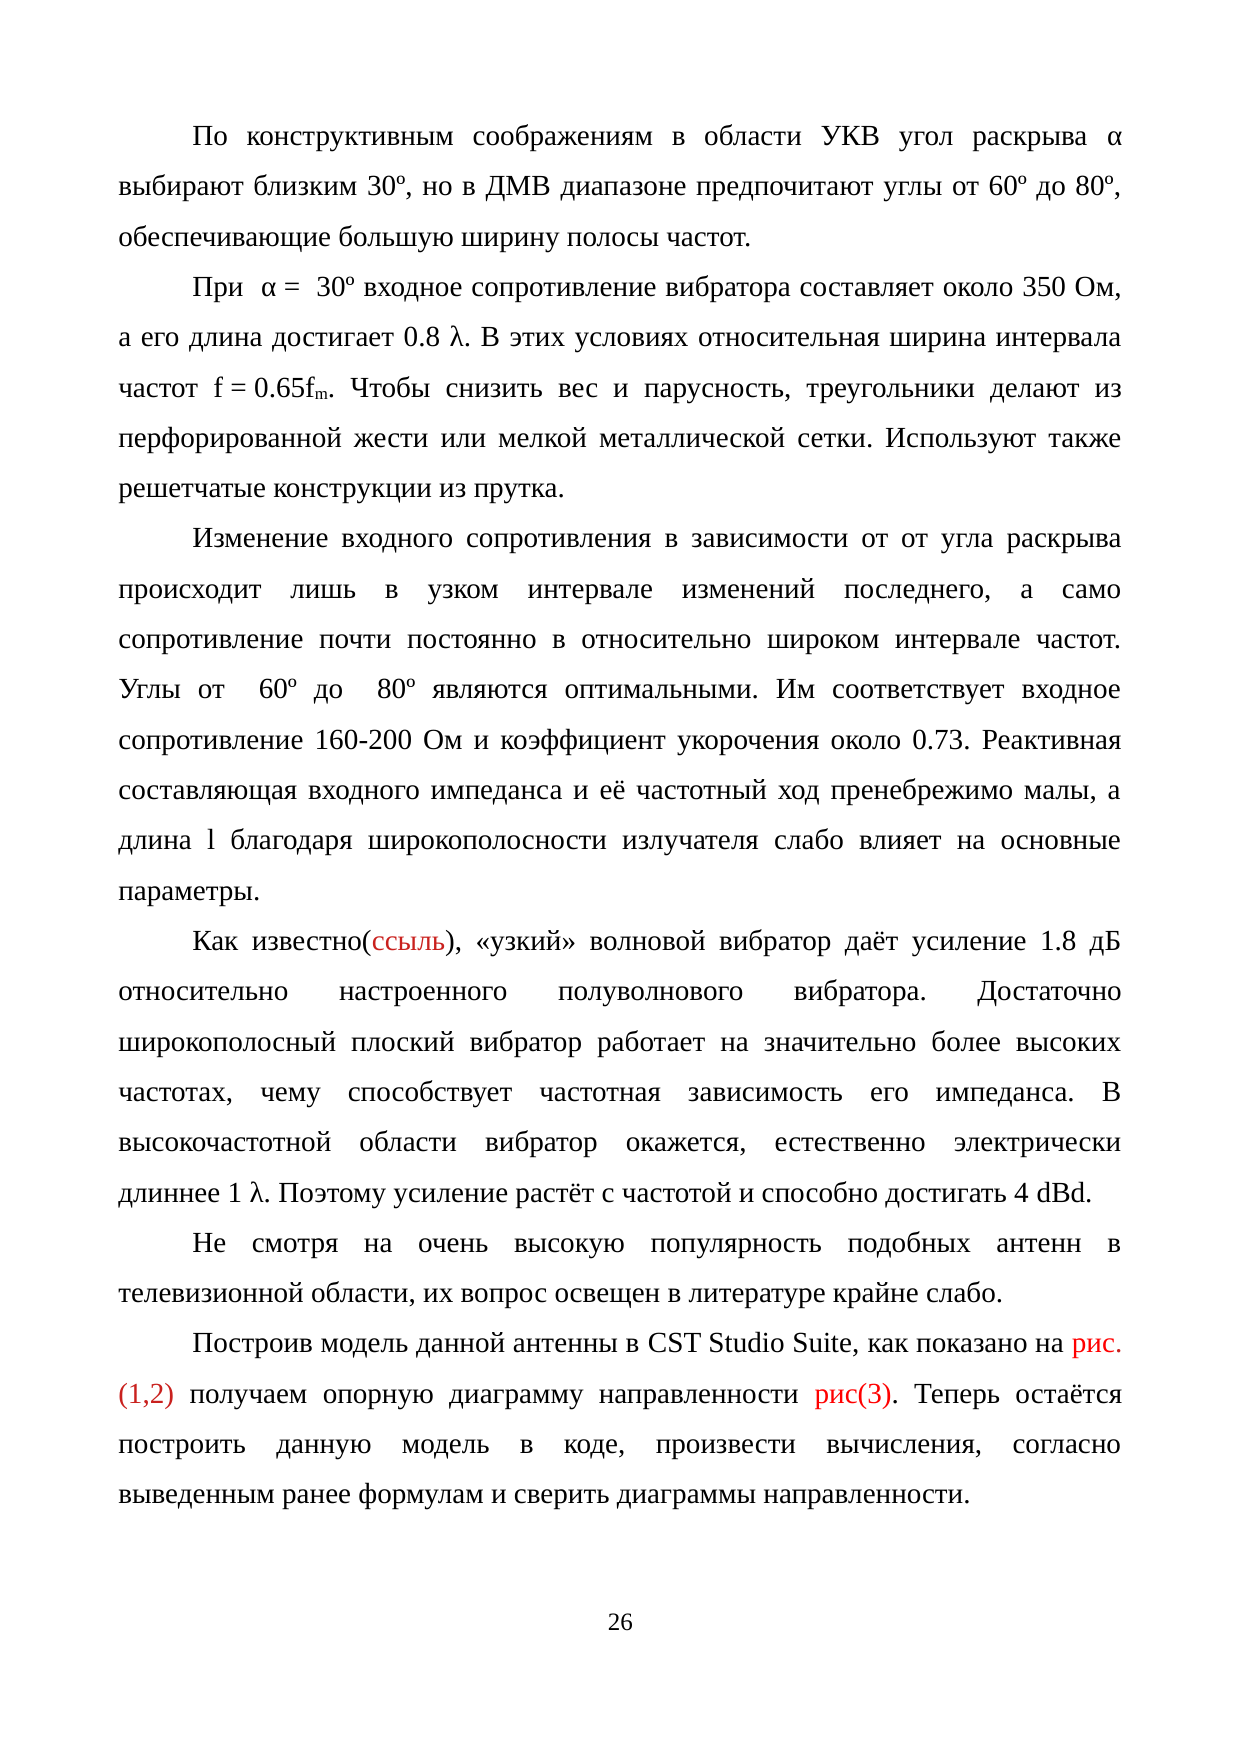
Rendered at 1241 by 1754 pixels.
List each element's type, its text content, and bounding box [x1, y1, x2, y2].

text Не смотря на очень высокую популярность подобных антенн в телевизионной области, их вопрос освещен в литературе крайне слабо. [118, 1225, 1122, 1309]
text Построив модель данной антенны в CST Studio Suite, как показано на рис.(1,2) получаем опорную диаграмму направленности рис(3). Теперь остаётся построить данную модель в коде, произвести вычисления, согласно выведенным ранее формулам и сверить диаграммы направленности. [118, 1326, 1122, 1510]
text Изменение входного сопротивления в зависимости от от угла раскрыва происходит лишь в узком интервале изменений последнего, а само сопротивление почти постоянно в относительно широком интервале частот. Углы от 60º до 80º являются оптимальными. Им соответствует входное сопротивление 160‑200 Ом и коэффициент укорочения около 0.73. Реактивная составляющая входного импеданса и её частотный ход пренебрежимо малы, а длина l благодаря широкополосности излучателя слабо влияет на основные параметры. [118, 521, 1122, 906]
text По конструктивным соображениям в области УКВ угол раскрыва α выбирают близким 30º, но в ДМВ диапазоне предпочитают углы от 60º до 80º, обеспечивающие большую ширину полосы частот. [118, 118, 1122, 252]
text Как известно(ссыль), «узкий» волновой вибратор даёт усиление 1.8 дБ относительно настроенного полуволнового вибратора. Достаточно широкополосный плоский вибратор работает на значительно более высоких частотах, чему способствует частотная зависимость его импеданса. В высокочастотной области вибратор окажется, естественно электрически длиннее 1 λ. Поэтому усиление растёт с частотой и способно достигать 4 dBd. [118, 923, 1122, 1208]
text При α = 30º входное сопротивление вибратора составляет около 350 Ом, а его длина достигает 0.8 λ. В этих условиях относительная ширина интервала частот f = 0.65fm. Чтобы снизить вес и парусность, треугольники делают из перфорированной жести или мелкой металлической сетки. Используют также решетчатые конструкции из прутка. [118, 269, 1122, 504]
